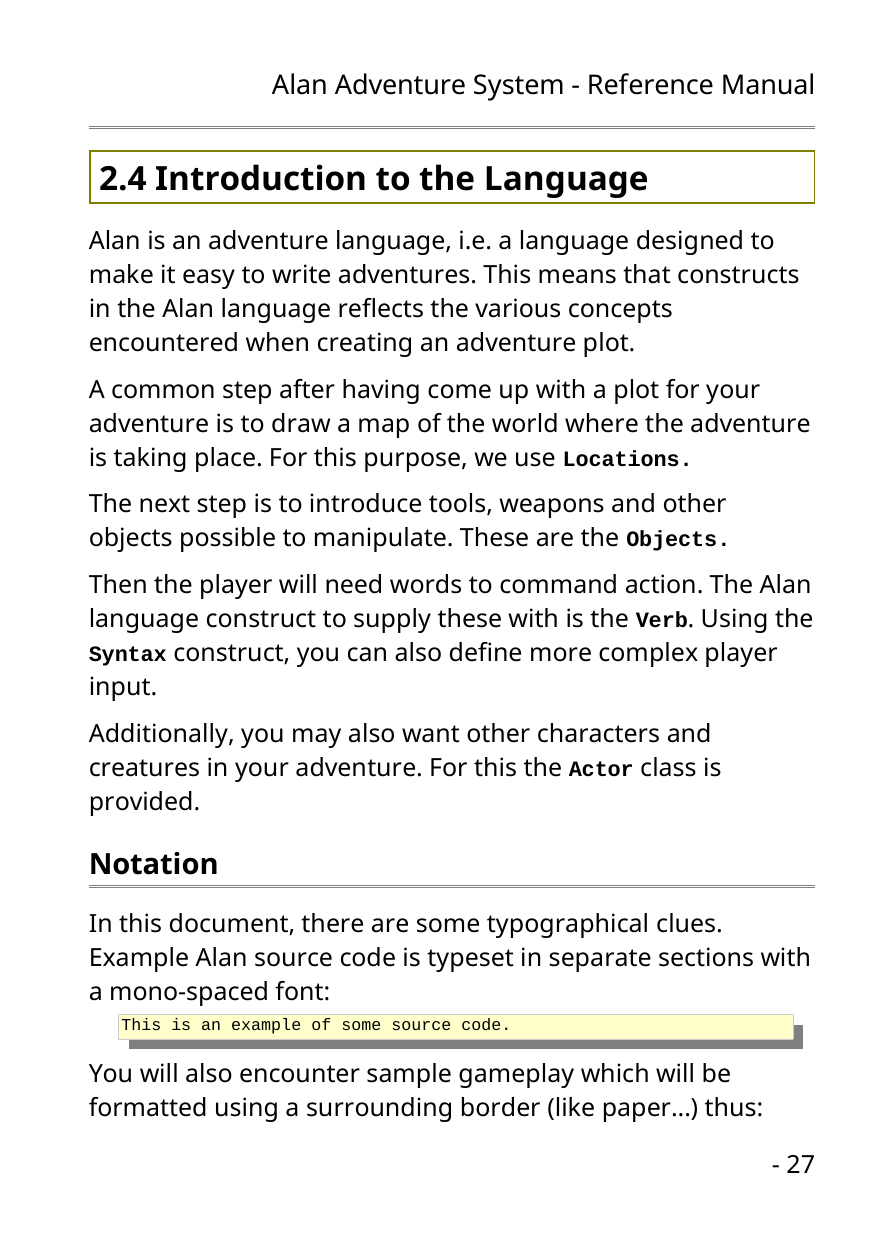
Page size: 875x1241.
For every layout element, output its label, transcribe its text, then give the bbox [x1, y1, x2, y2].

text Then the player will need words to command action. The Alan language con­struct to supply these with is the Verb. Using the Syntax construct, you can also define more complex player input. [88, 567, 815, 703]
text A common step after having come up with a plot for your adventure is to draw a map of the world where the adventure is taking place. For this purpose, we use Locations. [88, 372, 815, 473]
subtitle Introduction to the Language [91, 152, 814, 202]
text You will also encounter sample gameplay which will be formatted using a surrounding border (like paper...) thus: [88, 1056, 815, 1124]
text The next step is to introduce tools, weapons and other objects possible to manipulate. These are the Objects. [88, 486, 815, 554]
text Additionally, you may also want other characters and creatures in your adven­ture. For this the Actor class is provided. [88, 716, 815, 818]
text In this document, there are some typographical clues. Example Alan source code is typeset in separate sections with a mono-spaced font: [88, 906, 815, 1008]
text This is an example of some source code. [119, 1015, 793, 1039]
subtitle Notation [88, 843, 815, 887]
text Alan is an adventure language, i.e. a language designed to make it easy to write adventures. This means that constructs in the Alan language reflects the various concepts encountered when creating an adventure plot. [88, 223, 815, 359]
